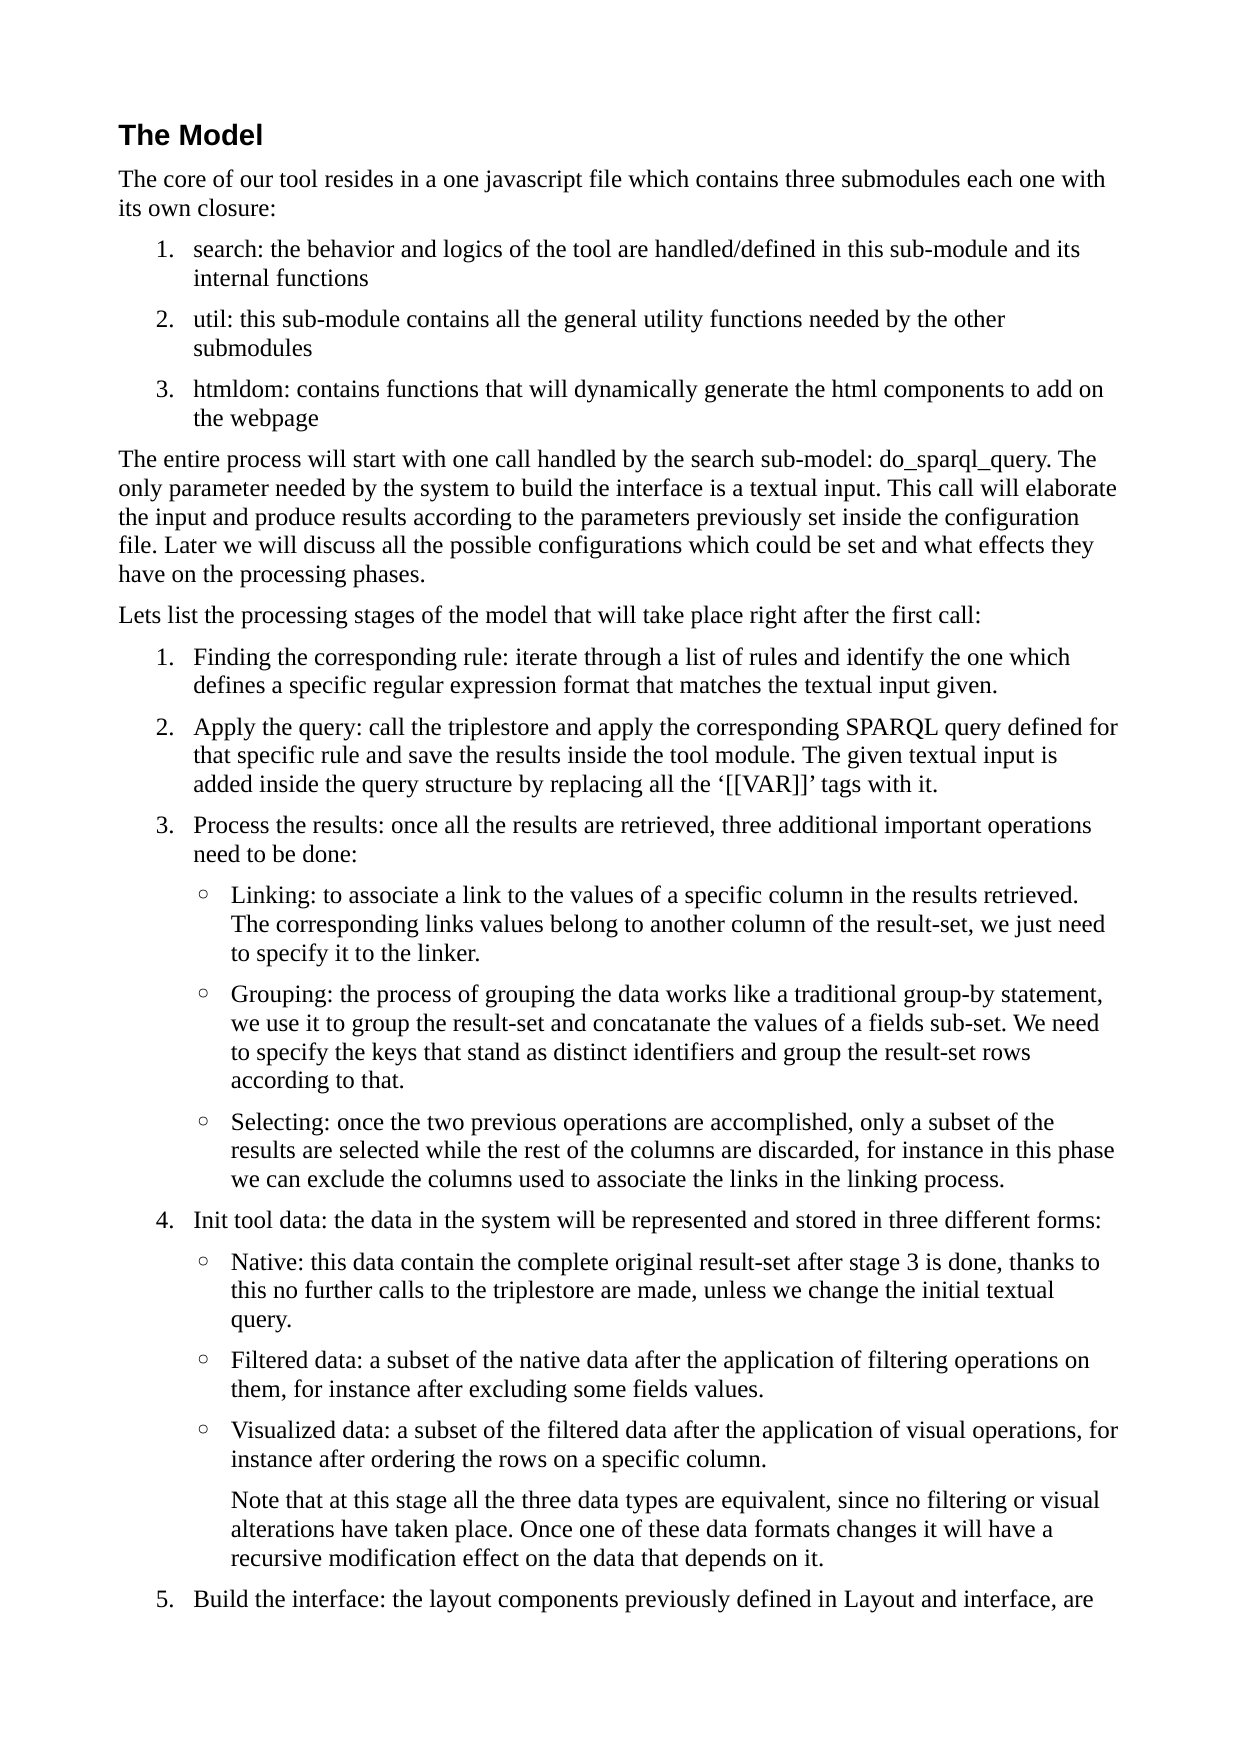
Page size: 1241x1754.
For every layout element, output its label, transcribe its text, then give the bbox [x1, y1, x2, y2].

list htmldom: contains functions that will dynamically generate the html components to add on the webpage [156, 374, 1122, 432]
list Filtered data: a subset of the native data after the application of filtering operations on them, for instance after excluding some fields values. [193, 1346, 1122, 1403]
list Build the interface: the layout components previously defined in Layout and interface, are [156, 1584, 1122, 1613]
list Selecting: once the two previous operations are accomplished, only a subset of the results are selected while the rest of the columns are discarded, for instance in this phase we can exclude the columns used to associate the links in the linking process. [193, 1107, 1122, 1193]
list search: the behavior and logics of the tool are handled/defined in this sub-module and its internal functions [156, 234, 1122, 292]
text The entire process will start with one call handled by the search sub-model: do_sparql_query. The only parameter needed by the system to build the interface is a textual input. This call will elaborate the input and produce results according to the parameters previously set inside the configuration file. Later we will discuss all the possible configurations which could be set and what effects they have on the processing phases. [118, 444, 1122, 588]
text The core of our tool resides in a one javascript file which contains three submodules each one with its own closure: [118, 164, 1122, 222]
list Process the results: once all the results are retrieved, three additional important operations need to be done: [156, 811, 1122, 868]
subtitle The Model [118, 118, 1122, 152]
list Init tool data: the data in the system will be represented and stored in three different forms: [156, 1206, 1122, 1234]
text Lets list the processing stages of the model that will take place right after the first call: [118, 601, 1122, 629]
list Grouping: the process of grouping the data works like a traditional group-by statement, we use it to group the result-set and concatanate the values of a fields sub-set. We need to specify the keys that stand as distinct identifiers and group the result-set rows according to that. [193, 979, 1122, 1094]
list Linking: to associate a link to the values of a specific column in the results retrieved. The corresponding links values belong to another column of the result-set, we just need to specify it to the linker. [193, 881, 1122, 967]
list Native: this data contain the complete original result-set after stage 3 is done, thanks to this no further calls to the triplestore are made, unless we change the initial textual query. [193, 1247, 1122, 1333]
list Note that at this stage all the three data types are equivalent, since no filtering or visual alterations have taken place. Once one of these data formats changes it will have a recursive modification effect on the data that depends on it. [193, 1486, 1122, 1572]
list Finding the corresponding rule: iterate through a list of rules and identify the one which defines a specific regular expression format that matches the textual input given. [156, 642, 1122, 699]
list Apply the query: call the triplestore and apply the corresponding SPARQL query defined for that specific rule and save the results inside the tool module. The given textual input is added inside the query structure by replacing all the ‘[[VAR]]’ tags with it. [156, 712, 1122, 798]
list util: this sub-module contains all the general utility functions needed by the other submodules [156, 304, 1122, 362]
list Visualized data: a subset of the filtered data after the application of visual operations, for instance after ordering the rows on a specific column. [193, 1416, 1122, 1473]
